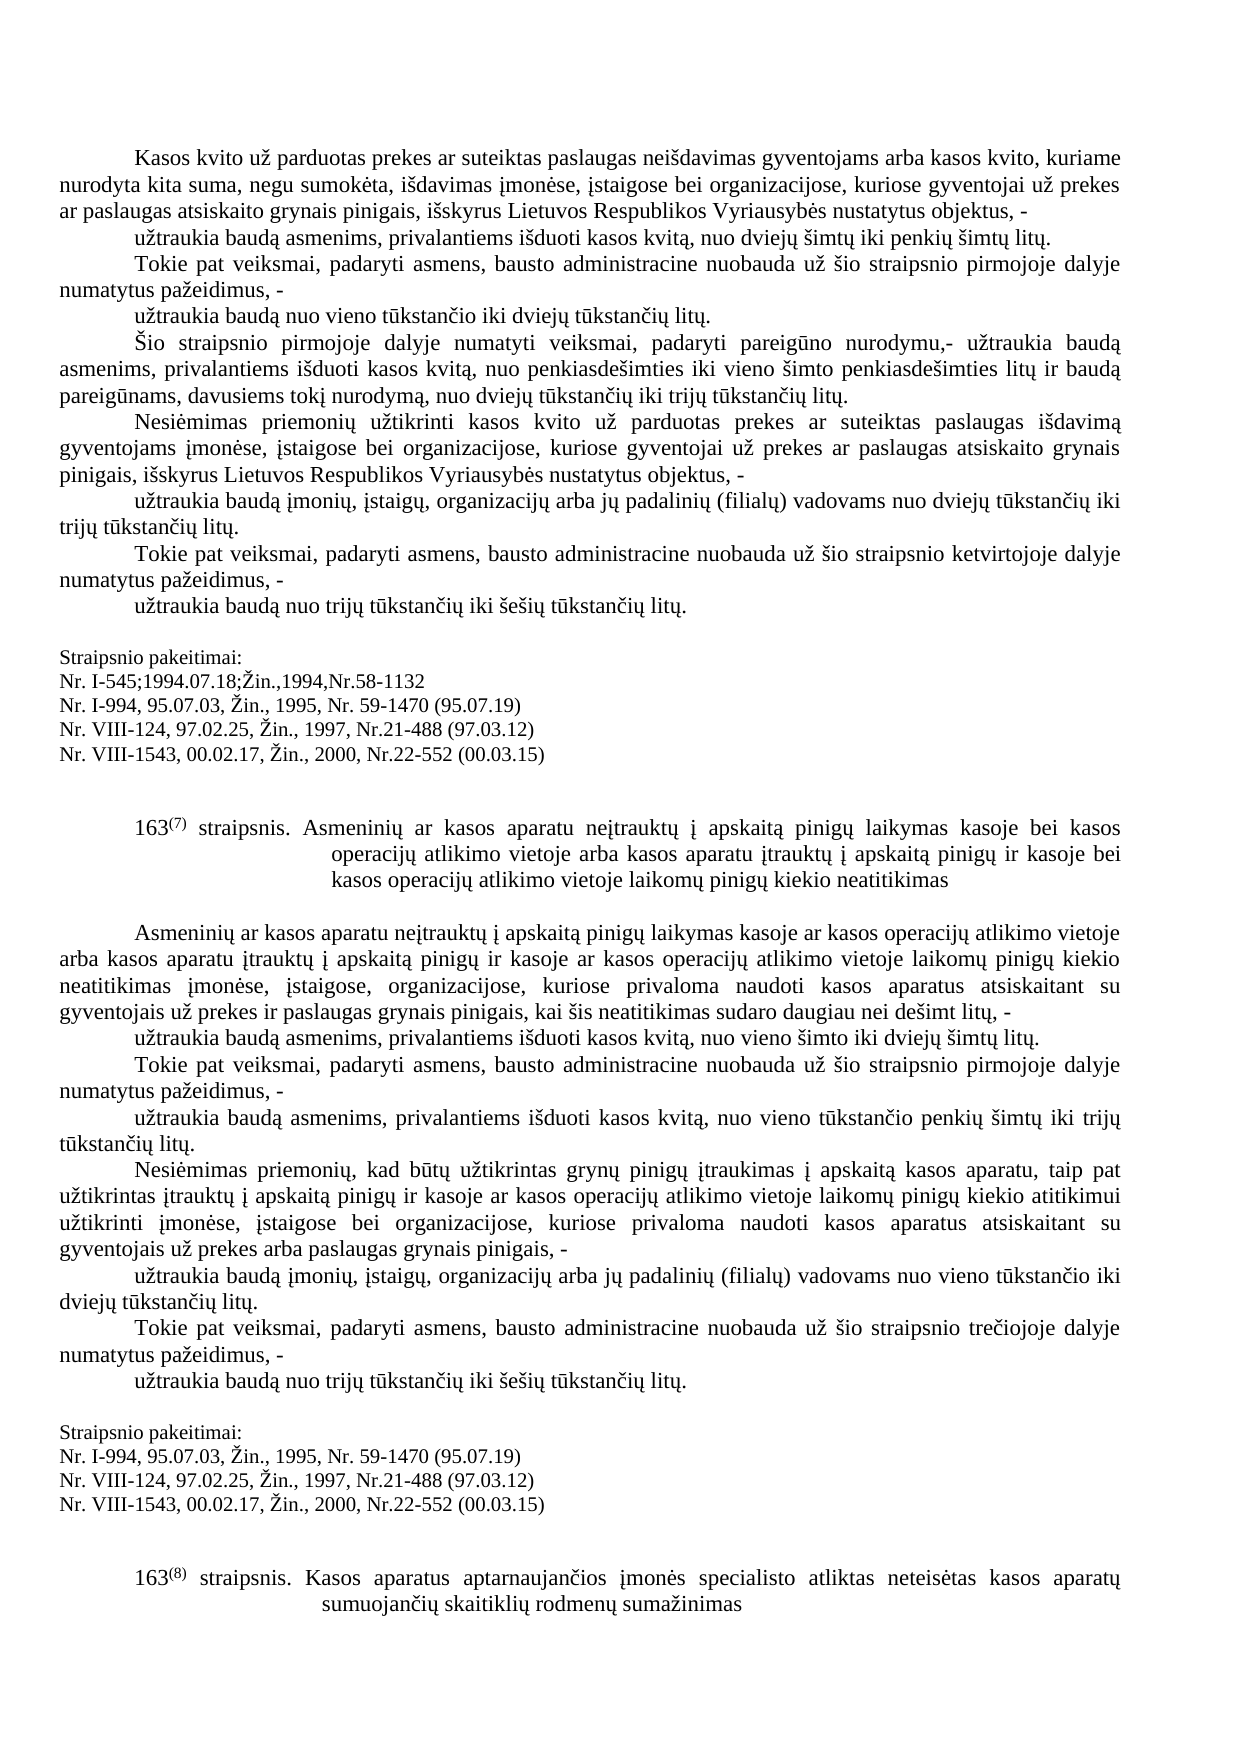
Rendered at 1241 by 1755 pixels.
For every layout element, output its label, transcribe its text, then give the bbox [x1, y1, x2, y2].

text užtraukia baudą įmonių, įstaigų, organizacijų arba jų padalinių (filialų) vadovams nuo vieno tūkstančio iki dviejų tūkstančių litų. [59, 1262, 1122, 1314]
text Straipsnio pakeitimai: [59, 645, 1122, 669]
text Tokie pat veiksmai, padaryti asmens, bausto administracine nuobauda už šio straipsnio pirmojoje dalyje numatytus pažeidimus, - [59, 250, 1122, 303]
text Tokie pat veiksmai, padaryti asmens, bausto administracine nuobauda už šio straipsnio trečiojoje dalyje numatytus pažeidimus, - [59, 1314, 1122, 1367]
text Nr. VIII-124, 97.02.25, Žin., 1997, Nr.21-488 (97.03.12) [59, 717, 1122, 741]
text Nr. VIII-124, 97.02.25, Žin., 1997, Nr.21-488 (97.03.12) [59, 1468, 1122, 1492]
text Kasos kvito už parduotas prekes ar suteiktas paslaugas neišdavimas gyventojams arba kasos kvito, kuriame nurodyta kita suma, negu sumokėta, išdavimas įmonėse, įstaigose bei organizacijose, kuriose gyventojai už prekes ar paslaugas atsiskaito grynais pinigais, išskyrus Lietuvos Respublikos Vyriausybės nustatytus objektus, - [59, 144, 1122, 223]
text užtraukia baudą nuo trijų tūkstančių iki šešių tūkstančių litų. [59, 592, 1122, 619]
text Nesiėmimas priemonių užtikrinti kasos kvito už parduotas prekes ar suteiktas paslaugas išdavimą gyventojams įmonėse, įstaigose bei organizacijose, kuriose gyventojai už prekes ar paslaugas atsiskaito grynais pinigais, išskyrus Lietuvos Respublikos Vyriausybės nustatytus objektus, - [59, 408, 1122, 487]
text užtraukia baudą įmonių, įstaigų, organizacijų arba jų padalinių (filialų) vadovams nuo dviejų tūkstančių iki trijų tūkstančių litų. [59, 487, 1122, 540]
text užtraukia baudą nuo vieno tūkstančio iki dviejų tūkstančių litų. [59, 303, 1122, 329]
text Tokie pat veiksmai, padaryti asmens, bausto administracine nuobauda už šio straipsnio ketvirtojoje dalyje numatytus pažeidimus, - [59, 540, 1122, 592]
text Nr. VIII-1543, 00.02.17, Žin., 2000, Nr.22-552 (00.03.15) [59, 1492, 1122, 1516]
text Nr. VIII-1543, 00.02.17, Žin., 2000, Nr.22-552 (00.03.15) [59, 741, 1122, 766]
text Straipsnio pakeitimai: [59, 1420, 1122, 1444]
text 163(7) straipsnis. Asmeninių ar kasos aparatu neįtrauktų į apskaitą pinigų laikymas kasoje bei kasos operacijų atlikimo vietoje arba kasos aparatu įtrauktų į apskaitą pinigų ir kasoje bei kasos operacijų atlikimo vietoje laikomų pinigų kiekio neatitikimas [134, 814, 1122, 893]
text Šio straipsnio pirmojoje dalyje numatyti veiksmai, padaryti pareigūno nurodymu,- užtraukia baudą asmenims, privalantiems išduoti kasos kvitą, nuo penkiasdešimties iki vieno šimto penkiasdešimties litų ir baudą pareigūnams, davusiems tokį nurodymą, nuo dviejų tūkstančių iki trijų tūkstančių litų. [59, 329, 1122, 408]
text Tokie pat veiksmai, padaryti asmens, bausto administracine nuobauda už šio straipsnio pirmojoje dalyje numatytus pažeidimus, - [59, 1051, 1122, 1103]
text užtraukia baudą asmenims, privalantiems išduoti kasos kvitą, nuo vieno šimto iki dviejų šimtų litų. [59, 1024, 1122, 1051]
text Nr. I-545;1994.07.18;Žin.,1994,Nr.58-1132 [59, 669, 1122, 693]
text užtraukia baudą asmenims, privalantiems išduoti kasos kvitą, nuo vieno tūkstančio penkių šimtų iki trijų tūkstančių litų. [59, 1103, 1122, 1156]
text Nr. I-994, 95.07.03, Žin., 1995, Nr. 59-1470 (95.07.19) [59, 1444, 1122, 1468]
text Asmeninių ar kasos aparatu neįtrauktų į apskaitą pinigų laikymas kasoje ar kasos operacijų atlikimo vietoje arba kasos aparatu įtrauktų į apskaitą pinigų ir kasoje ar kasos operacijų atlikimo vietoje laikomų pinigų kiekio neatitikimas įmonėse, įstaigose, organizacijose, kuriose privaloma naudoti kasos aparatus atsiskaitant su gyventojais už prekes ir paslaugas grynais pinigais, kai šis neatitikimas sudaro daugiau nei dešimt litų, - [59, 919, 1122, 1024]
text 163(8) straipsnis. Kasos aparatus aptarnaujančios įmonės specialisto atliktas neteisėtas kasos aparatų sumuojančių skaitiklių rodmenų sumažinimas [134, 1564, 1122, 1617]
text užtraukia baudą nuo trijų tūkstančių iki šešių tūkstančių litų. [59, 1367, 1122, 1393]
text Nr. I-994, 95.07.03, Žin., 1995, Nr. 59-1470 (95.07.19) [59, 693, 1122, 717]
text užtraukia baudą asmenims, privalantiems išduoti kasos kvitą, nuo dviejų šimtų iki penkių šimtų litų. [59, 223, 1122, 250]
text Nesiėmimas priemonių, kad būtų užtikrintas grynų pinigų įtraukimas į apskaitą kasos aparatu, taip pat užtikrintas įtrauktų į apskaitą pinigų ir kasoje ar kasos operacijų atlikimo vietoje laikomų pinigų kiekio atitikimui užtikrinti įmonėse, įstaigose bei organizacijose, kuriose privaloma naudoti kasos aparatus atsiskaitant su gyventojais už prekes arba paslaugas grynais pinigais, - [59, 1156, 1122, 1262]
